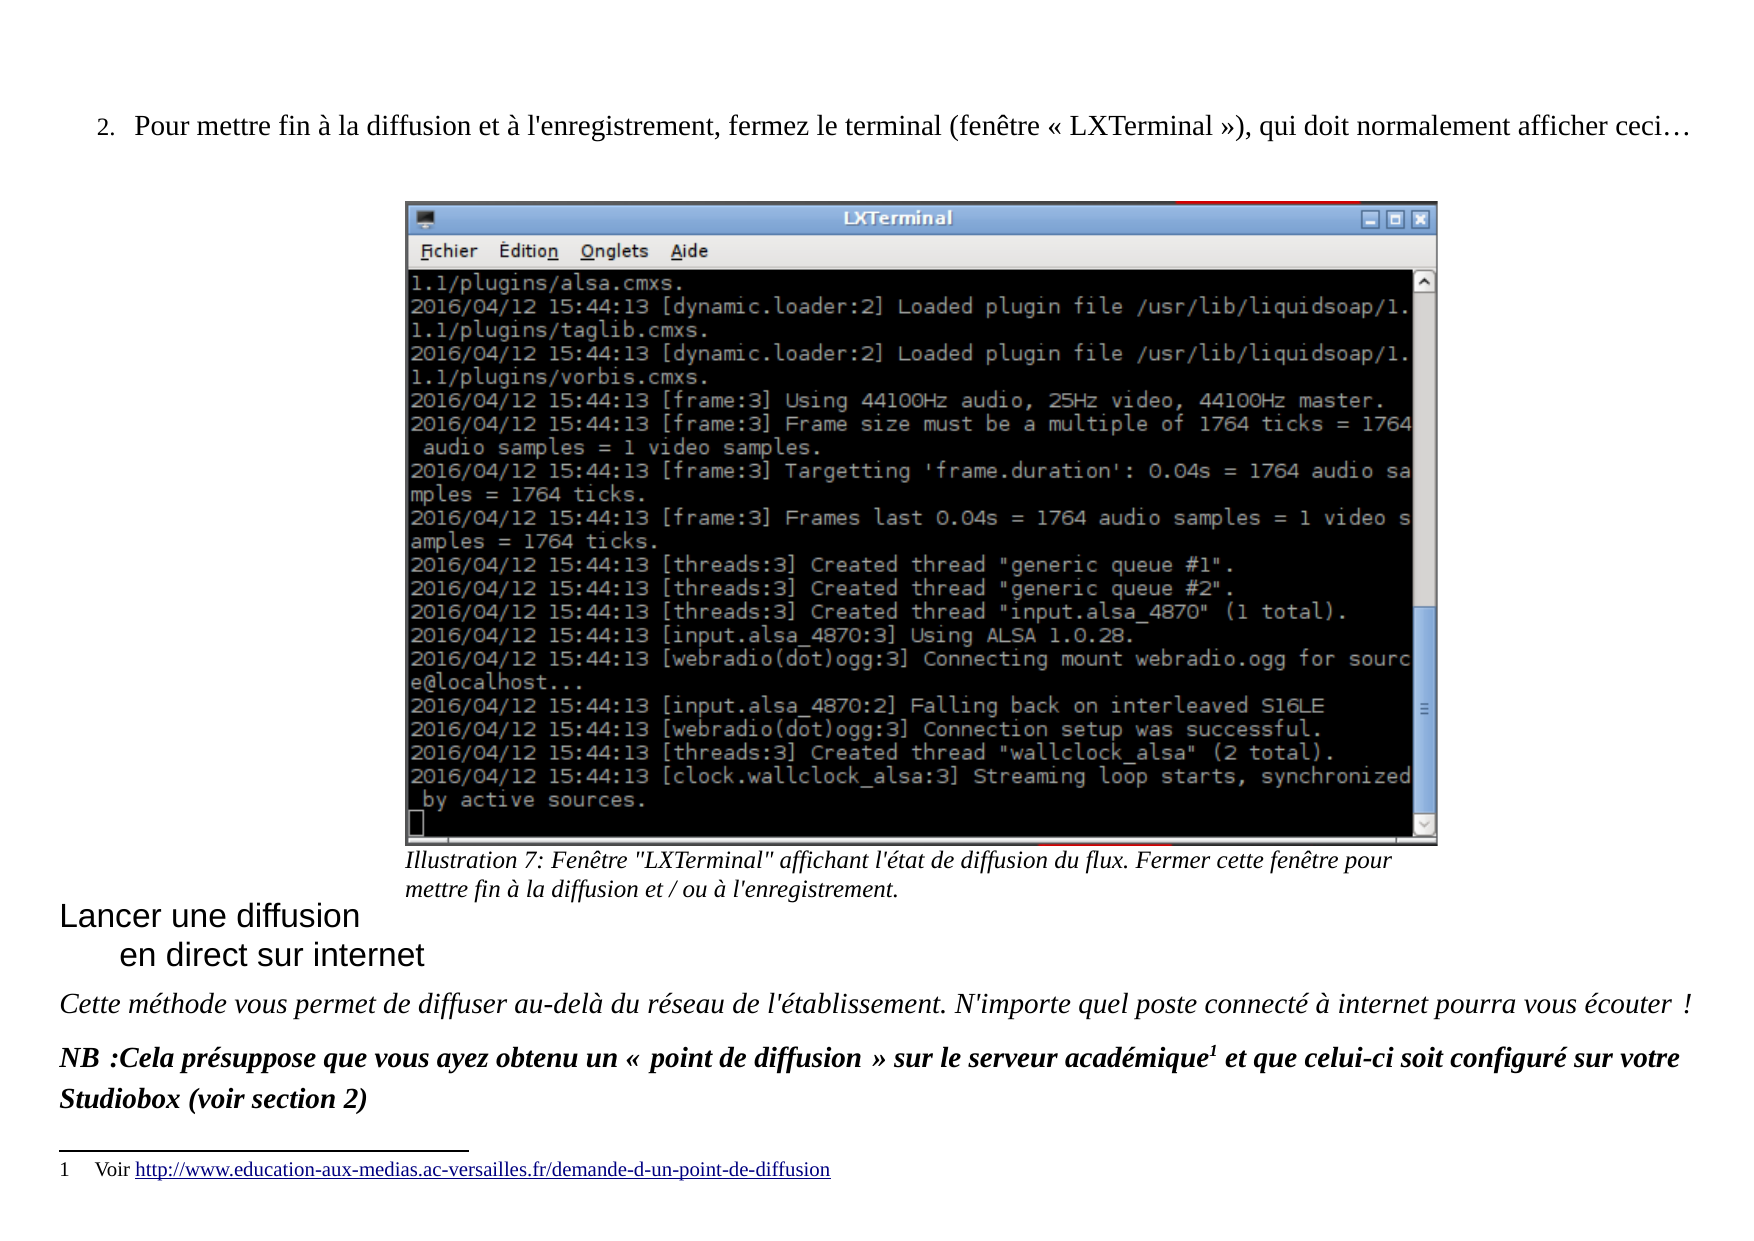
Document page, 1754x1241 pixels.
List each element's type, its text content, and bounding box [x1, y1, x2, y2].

text NB :Cela présuppose que vous ayez obtenu un « point de diffusion » sur le serveur académique et que celui-ci soit configuré sur votre Studiobox (voir section 2) [59, 1041, 1695, 1114]
list Illustration 7: Fenêtre "LXTerminal" affichant l'état de diffusion du flux. Fermer cette fenêtre pour mettre fin à la diffusion et / ou à l'enregistrement. [405, 846, 1438, 903]
subtitle Lancer une diffusion en direct sur internet [59, 896, 1695, 973]
list Pour mettre fin à la diffusion et à l'enregistrement, fermez le terminal (fenêtre « LXTerminal »), qui doit normalement afficher ceci… [97, 108, 1695, 142]
text Voir http://www.education-aux-medias.ac-versailles.fr/demande-d-un-point-de-diffusion [59, 1157, 1695, 1181]
list [405, 189, 1438, 201]
picture [405, 201, 1438, 846]
text Cette méthode vous permet de diffuser au-delà du réseau de l'établissement. N'importe quel poste connecté à internet pourra vous écouter ! [59, 986, 1695, 1019]
